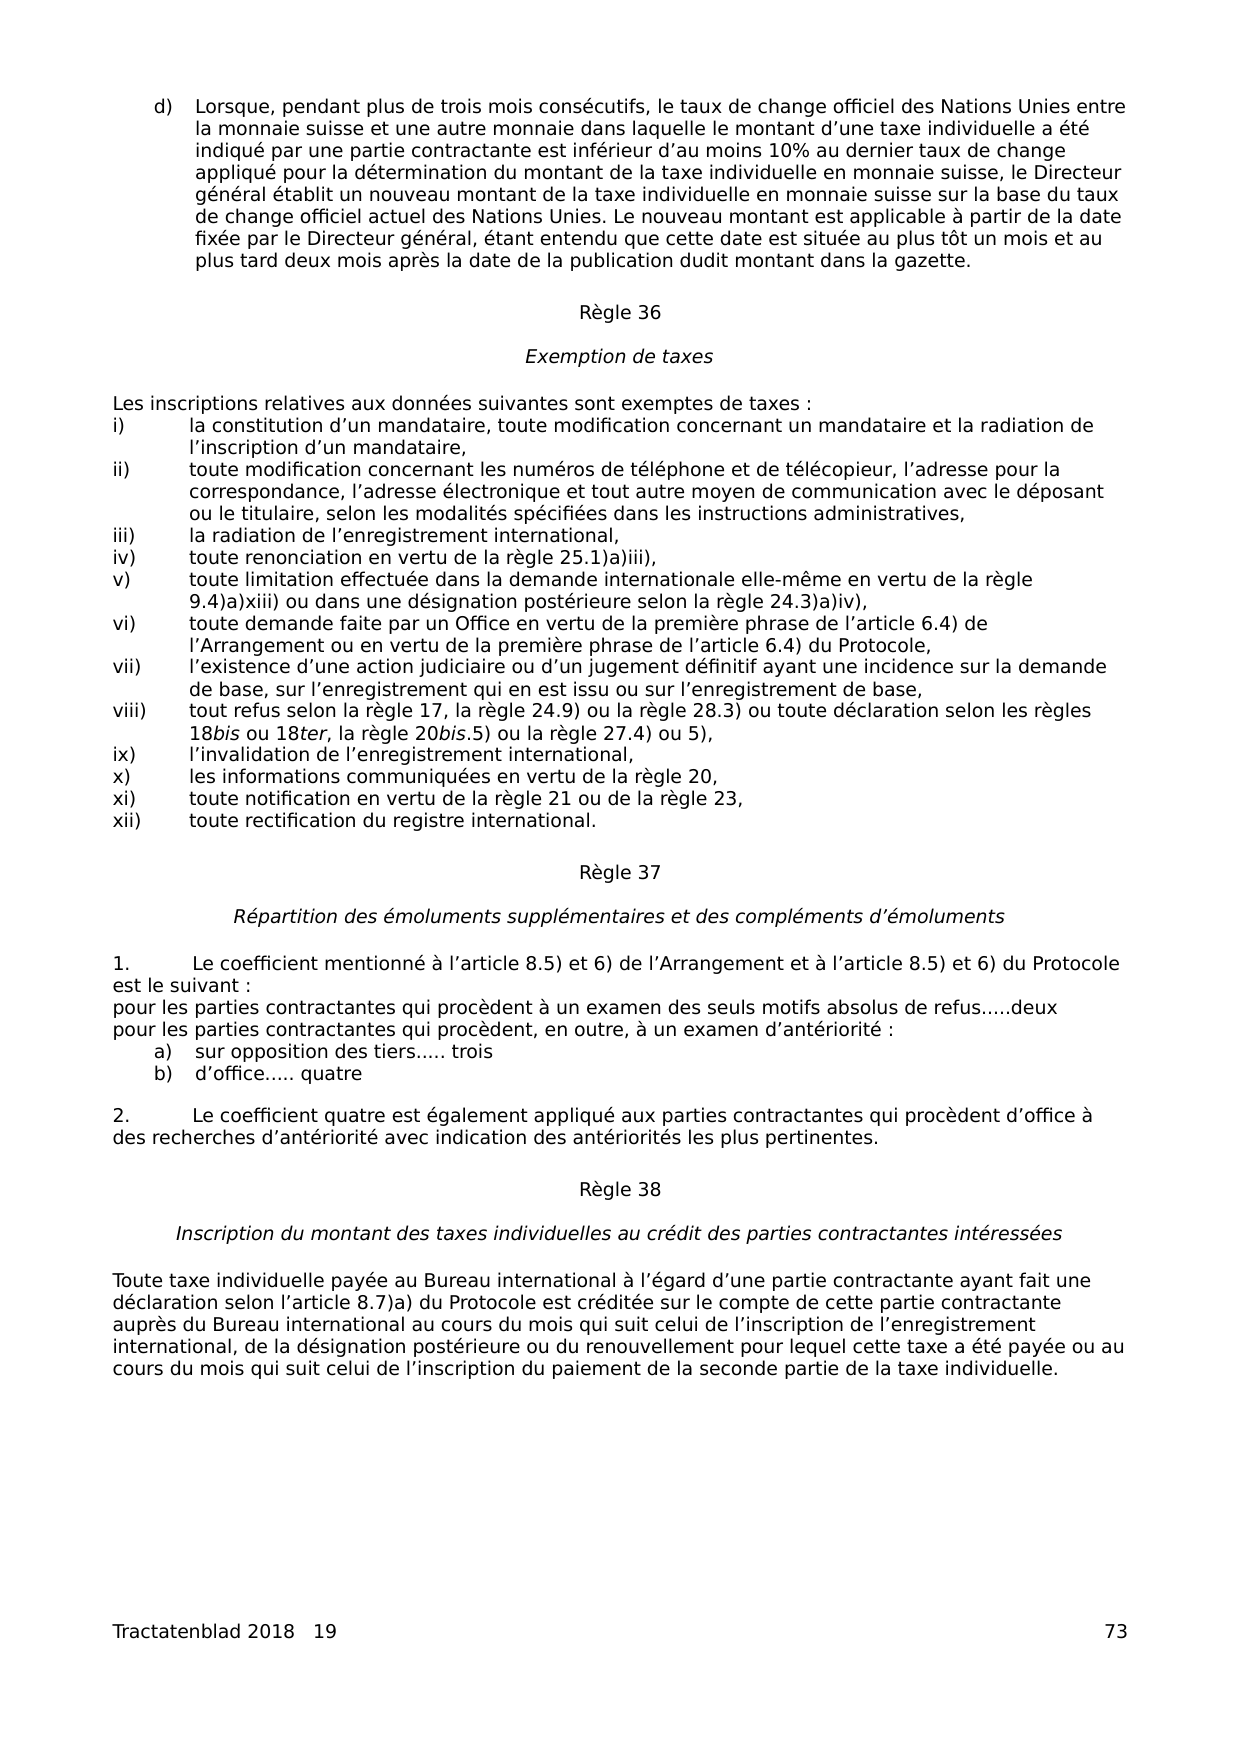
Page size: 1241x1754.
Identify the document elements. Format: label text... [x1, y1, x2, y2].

text v) toute limitation effectuée dans la demande internationale elle-même en vertu de la règle 9.4)a)xiii) ou dans une désignation postérieure selon la règle 24.3)a)iv), [112, 568, 1128, 612]
text a) sur opposition des tiers..... trois [153, 1041, 1128, 1063]
text pour les parties contractantes qui procèdent, en outre, à un examen d’antériorité : [112, 1019, 1128, 1041]
text vii) l’existence d’une action judiciaire ou d’un jugement définitif ayant une incidence sur la demande de base, sur l’enregistrement qui en est issu ou sur l’enregistrement de base, [112, 656, 1128, 700]
text pour les parties contractantes qui procèdent à un examen des seuls motifs absolus de refus.....deux [112, 997, 1128, 1019]
subtitle Règle 37 Répartition des émoluments supplémentaires et des compléments d’émoluments [112, 862, 1128, 928]
text vi) toute demande faite par un Office en vertu de la première phrase de l’article 6.4) de l’Arrangement ou en vertu de la première phrase de l’article 6.4) du Protocole, [112, 612, 1128, 656]
text viii) tout refus selon la règle 17, la règle 24.9) ou la règle 28.3) ou toute déclaration selon les règles 18bis ou 18ter, la règle 20bis.5) ou la règle 27.4) ou 5), [112, 700, 1128, 744]
text ix) l’invalidation de l’enregistrement international, [112, 744, 1128, 766]
text xii) toute rectification du registre international. [112, 810, 1128, 832]
text d) Lorsque, pendant plus de trois mois consécutifs, le taux de change officiel des Nations Unies entre la monnaie suisse et une autre monnaie dans laquelle le montant d’une taxe individuelle a été indiqué par une partie contractante est inférieur d’au moins 10% au dernier taux de change appliqué pour la détermination du montant de la taxe individuelle en monnaie suisse, le Directeur général établit un nouveau montant de la taxe individuelle en monnaie suisse sur la base du taux de change officiel actuel des Nations Unies. Le nouveau montant est applicable à partir de la date fixée par le Directeur général, étant entendu que cette date est située au plus tôt un mois et au plus tard deux mois après la date de la publication dudit montant dans la gazette. [153, 96, 1128, 272]
text xi) toute notification en vertu de la règle 21 ou de la règle 23, [112, 788, 1128, 810]
text 1. Le coefficient mentionné à l’article 8.5) et 6) de l’Arrangement et à l’article 8.5) et 6) du Protocole est le suivant : [112, 953, 1128, 997]
text 2. Le coefficient quatre est également appliqué aux parties contractantes qui procèdent d’office à des recherches d’antériorité avec indication des antériorités les plus pertinentes. [112, 1105, 1128, 1149]
text i) la constitution d’un mandataire, toute modification concernant un mandataire et la radiation de l’inscription d’un mandataire, [112, 415, 1128, 459]
text ii) toute modification concernant les numéros de téléphone et de télécopieur, l’adresse pour la correspondance, l’adresse électronique et tout autre moyen de communication avec le déposant ou le titulaire, selon les modalités spécifiées dans les instructions administratives, [112, 459, 1128, 524]
text iii) la radiation de l’enregistrement international, [112, 524, 1128, 547]
subtitle Règle 38 Inscription du montant des taxes individuelles au crédit des parties contractantes intéressées [112, 1179, 1128, 1245]
text x) les informations communiquées en vertu de la règle 20, [112, 766, 1128, 788]
text iv) toute renonciation en vertu de la règle 25.1)a)iii), [112, 547, 1128, 568]
text b) d’office..... quatre [153, 1063, 1128, 1085]
text Toute taxe individuelle payée au Bureau international à l’égard d’une partie contractante ayant fait une déclaration selon l’article 8.7)a) du Protocole est créditée sur le compte de cette partie contractante auprès du Bureau international au cours du mois qui suit celui de l’inscription de l’enregistrement international, de la désignation postérieure ou du renouvellement pour lequel cette taxe a été payée ou au cours du mois qui suit celui de l’inscription du paiement de la seconde partie de la taxe individuelle. [112, 1270, 1128, 1380]
text Les inscriptions relatives aux données suivantes sont exemptes de taxes : [112, 393, 1128, 415]
subtitle Règle 36 Exemption de taxes [112, 302, 1128, 368]
